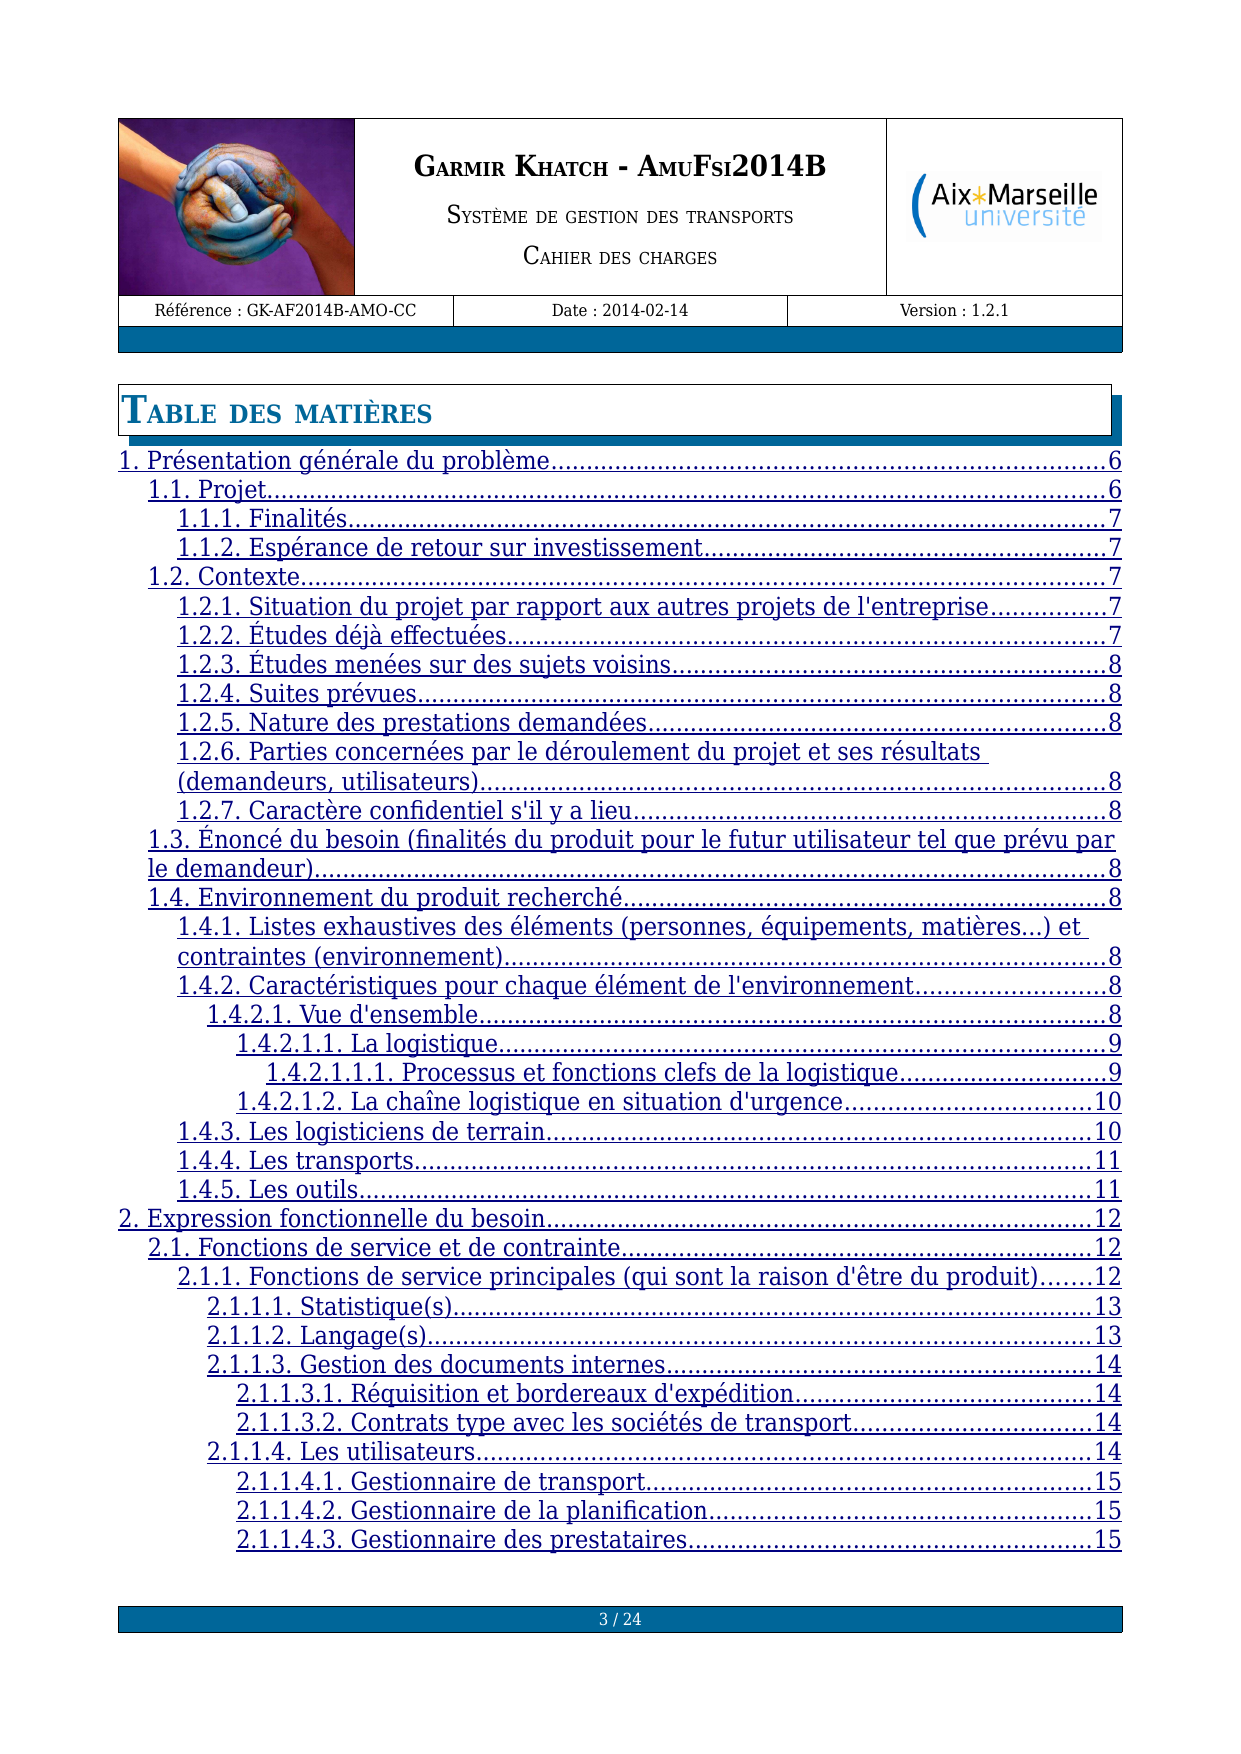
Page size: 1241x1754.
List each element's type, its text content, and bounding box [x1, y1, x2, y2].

picture [887, 126, 1122, 288]
text 2.1. Fonctions de service et de contrainte 12 [148, 1233, 1122, 1258]
text 1.4.2.1.1. La logistique 9 [236, 1029, 1122, 1054]
text 1.4.5. Les outils 11 [177, 1175, 1122, 1200]
text 1.4. Environnement du produit recherché 8 [148, 883, 1122, 908]
text 2.1.1.3.2. Contrats type avec les sociétés de transport 14 [236, 1408, 1122, 1433]
text 1.4.4. Les transports 11 [177, 1146, 1122, 1171]
text 2.1.1.1. Statistique(s) 13 [207, 1292, 1122, 1317]
text 1.2. Contexte 7 [148, 563, 1122, 588]
text 1. Présentation générale du problème 6 [118, 446, 1122, 471]
picture [119, 119, 354, 295]
text 2. Expression fonctionnelle du besoin 12 [118, 1204, 1122, 1229]
text 1.1. Projet 6 [148, 475, 1122, 500]
text 1.2.4. Suites prévues 8 [177, 679, 1122, 704]
text 1.4.2.1.1.1. Processus et fonctions clefs de la logistique 9 [266, 1058, 1122, 1083]
text 2.1.1.4.1. Gestionnaire de transport 15 [236, 1467, 1122, 1492]
text 2.1.1.3.1. Réquisition et bordereaux d'expédition 14 [236, 1379, 1122, 1404]
text 1.2.7. Caractère confidentiel s'il y a lieu 8 [177, 796, 1122, 821]
subtitle Table des matières [119, 385, 1111, 435]
text 1.2.5. Nature des prestations demandées 8 [177, 708, 1122, 733]
text 1.2.2. Études déjà effectuées 7 [177, 621, 1122, 646]
text 1.3. Énoncé du besoin (finalités du produit pour le futur utilisateur tel que prévu par le demandeur) 8 [148, 825, 1122, 879]
text 1.4.2.1. Vue d'ensemble 8 [207, 1000, 1122, 1025]
text 1.2.3. Études menées sur des sujets voisins 8 [177, 650, 1122, 675]
text 2.1.1.4.3. Gestionnaire des prestataires 15 [236, 1525, 1122, 1550]
text 2.1.1. Fonctions de service principales (qui sont la raison d'être du produit) 12 [177, 1263, 1122, 1288]
text 1.4.2.1.2. La chaîne logistique en situation d'urgence 10 [236, 1088, 1122, 1113]
text 1.2.1. Situation du projet par rapport aux autres projets de l'entreprise 7 [177, 592, 1122, 617]
text 2.1.1.4. Les utilisateurs 14 [207, 1438, 1122, 1463]
text 1.1.1. Finalités 7 [177, 504, 1122, 529]
text 2.1.1.2. Langage(s) 13 [207, 1321, 1122, 1346]
text 1.2.6. Parties concernées par le déroulement du projet et ses résultats (demandeurs, utilisateurs) 8 [177, 738, 1122, 792]
text 2.1.1.4.2. Gestionnaire de la planification 15 [236, 1496, 1122, 1521]
text 1.1.2. Espérance de retour sur investissement 7 [177, 533, 1122, 558]
text 1.4.3. Les logisticiens de terrain 10 [177, 1117, 1122, 1142]
text 1.4.1. Listes exhaustives des éléments (personnes, équipements, matières...) et contraintes (environnement) 8 [177, 913, 1122, 967]
text 1.4.2. Caractéristiques pour chaque élément de l'environnement 8 [177, 971, 1122, 996]
text 2.1.1.3. Gestion des documents internes 14 [207, 1350, 1122, 1375]
